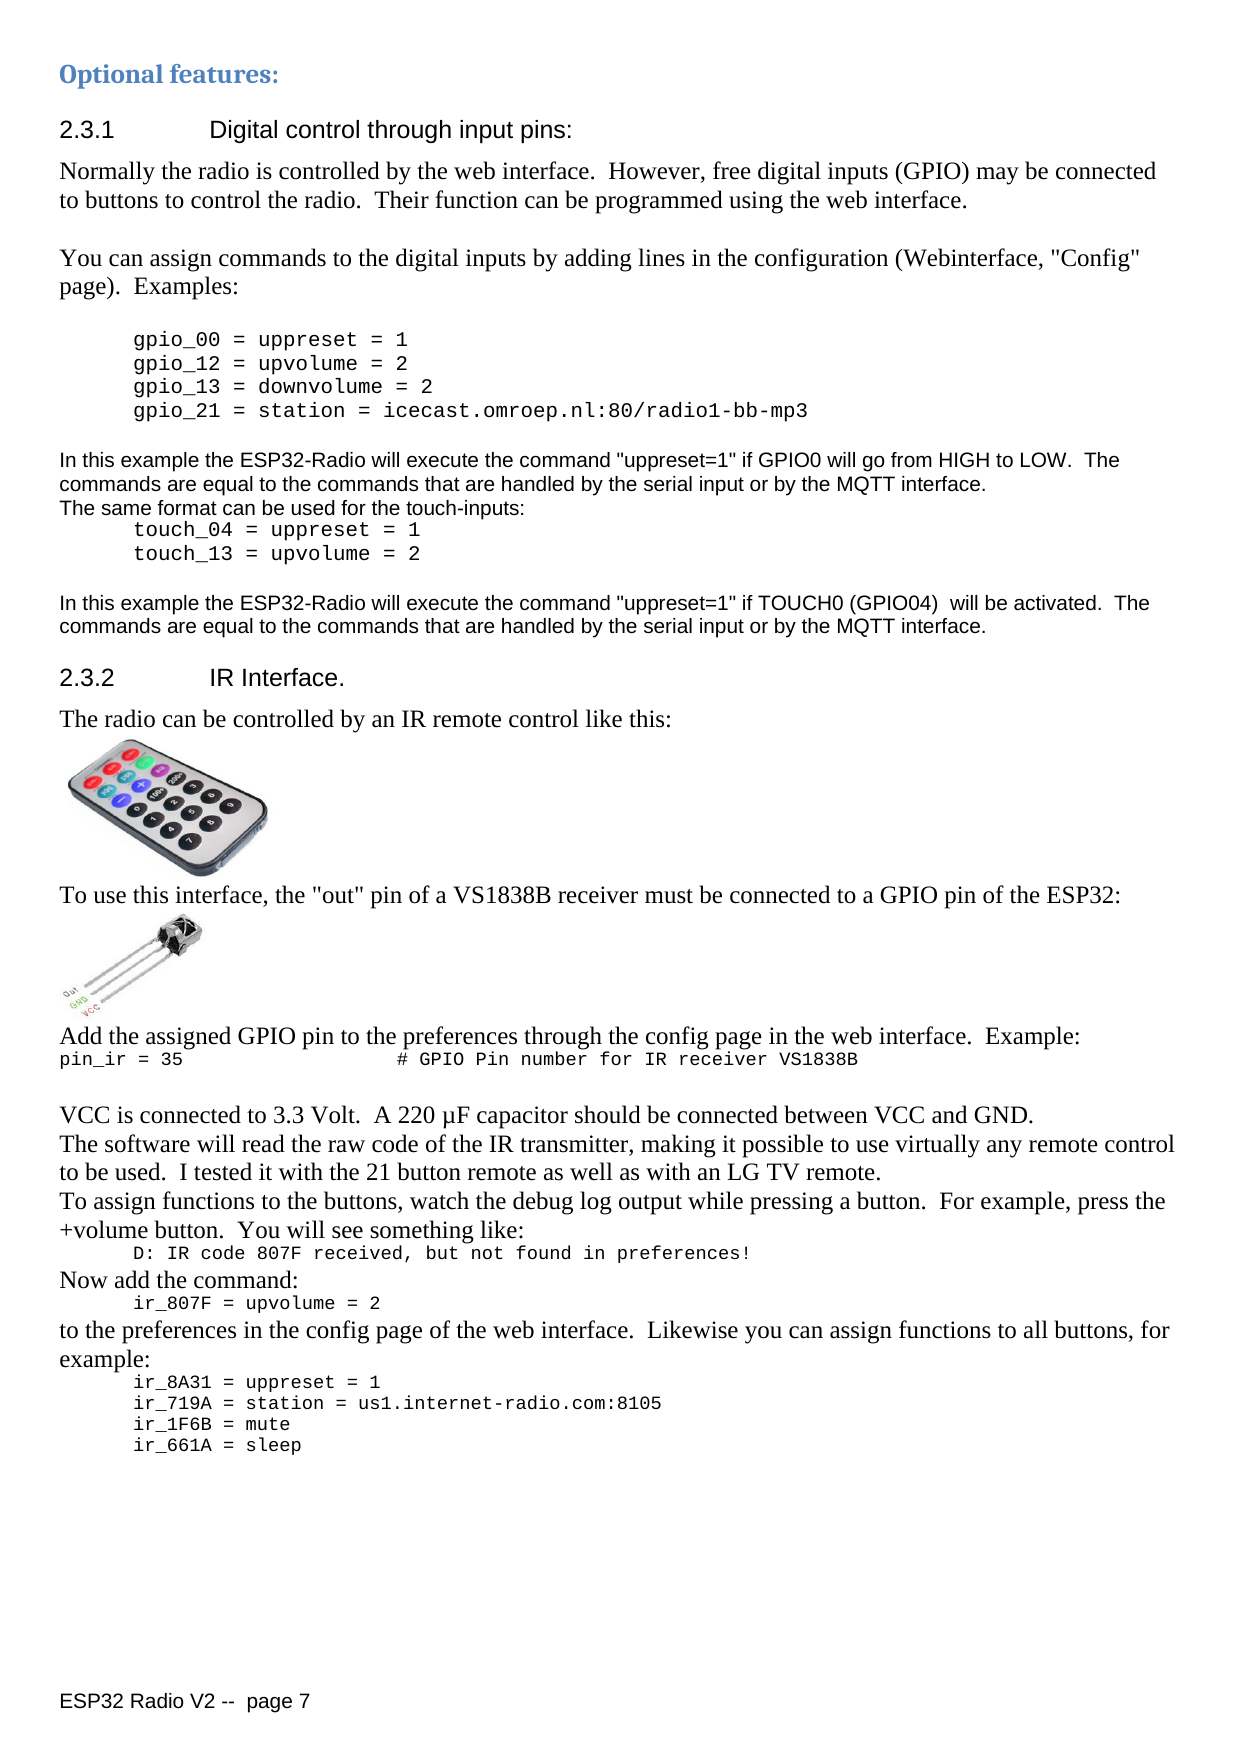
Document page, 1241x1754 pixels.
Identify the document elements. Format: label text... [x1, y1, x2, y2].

subtitle IR Interface. [59, 663, 1181, 692]
text ir_8A31 = uppreset = 1 [133, 1372, 1181, 1394]
text to the preferences in the config page of the web interface. Likewise you can assign functions to all buttons, for example: [59, 1315, 1181, 1372]
text Normally the radio is controlled by the web interface. However, free digital inputs (GPIO) may be connected to buttons to control the radio. Their function can be programmed using the web interface. [59, 156, 1181, 243]
text touch_13 = upvolume = 2 [133, 543, 1181, 567]
picture [59, 733, 274, 881]
text ir_1F6B = mute [133, 1415, 1181, 1436]
text To assign functions to the buttons, watch the debug log output while pressing a button. For example, press the +volume button. You will see something like: [59, 1186, 1181, 1244]
text pin_ir = 35 # GPIO Pin number for IR receiver VS1838B [59, 1050, 1181, 1071]
text The software will read the raw code of the IR transmitter, making it possible to use virtually any remote control to be used. I tested it with the 21 button remote as well as with an LG TV remote. [59, 1129, 1181, 1186]
text ir_661A = sleep [133, 1436, 1181, 1457]
text ir_719A = station = us1.internet-radio.com:8105 [133, 1394, 1181, 1415]
text D: IR code 807F received, but not found in preferences! [133, 1244, 1181, 1265]
text gpio_13 = downvolume = 2 [133, 376, 1181, 400]
text Now add the command: [59, 1265, 1181, 1294]
picture [59, 908, 208, 1022]
text You can assign commands to the digital inputs by adding lines in the configuration (Webinterface, "Config" page). Examples: [59, 243, 1181, 300]
text In this example the ESP32-Radio will execute the command "uppreset=1" if GPIO0 will go from HIGH to LOW. The commands are equal to the commands that are handled by the serial input or by the MQTT interface. [59, 423, 1181, 495]
text VCC is connected to 3.3 Volt. A 220 µF capacitor should be connected between VCC and GND. [59, 1100, 1181, 1129]
text touch_04 = uppreset = 1 [133, 519, 1181, 543]
text ir_807F = upvolume = 2 [133, 1294, 1181, 1315]
text gpio_00 = uppreset = 1 [133, 329, 1181, 353]
text In this example the ESP32-Radio will execute the command "uppreset=1" if TOUCH0 (GPIO04) will be activated. The commands are equal to the commands that are handled by the serial input or by the MQTT interface. [59, 590, 1181, 638]
text gpio_12 = upvolume = 2 [133, 353, 1181, 376]
text To use this interface, the "out" pin of a VS1838B receiver must be connected to a GPIO pin of the ESP32: [59, 880, 1181, 909]
text The radio can be controlled by an IR remote control like this: [59, 704, 1181, 733]
subtitle Digital control through input pins: [59, 115, 1181, 144]
text gpio_21 = station = icecast.omroep.nl:80/radio1-bb-mp3 [133, 400, 1181, 423]
text Optional features: [59, 59, 1181, 90]
text Add the assigned GPIO pin to the preferences through the config page in the web interface. Example: [59, 1022, 1181, 1050]
text The same format can be used for the touch-inputs: [59, 495, 1181, 519]
